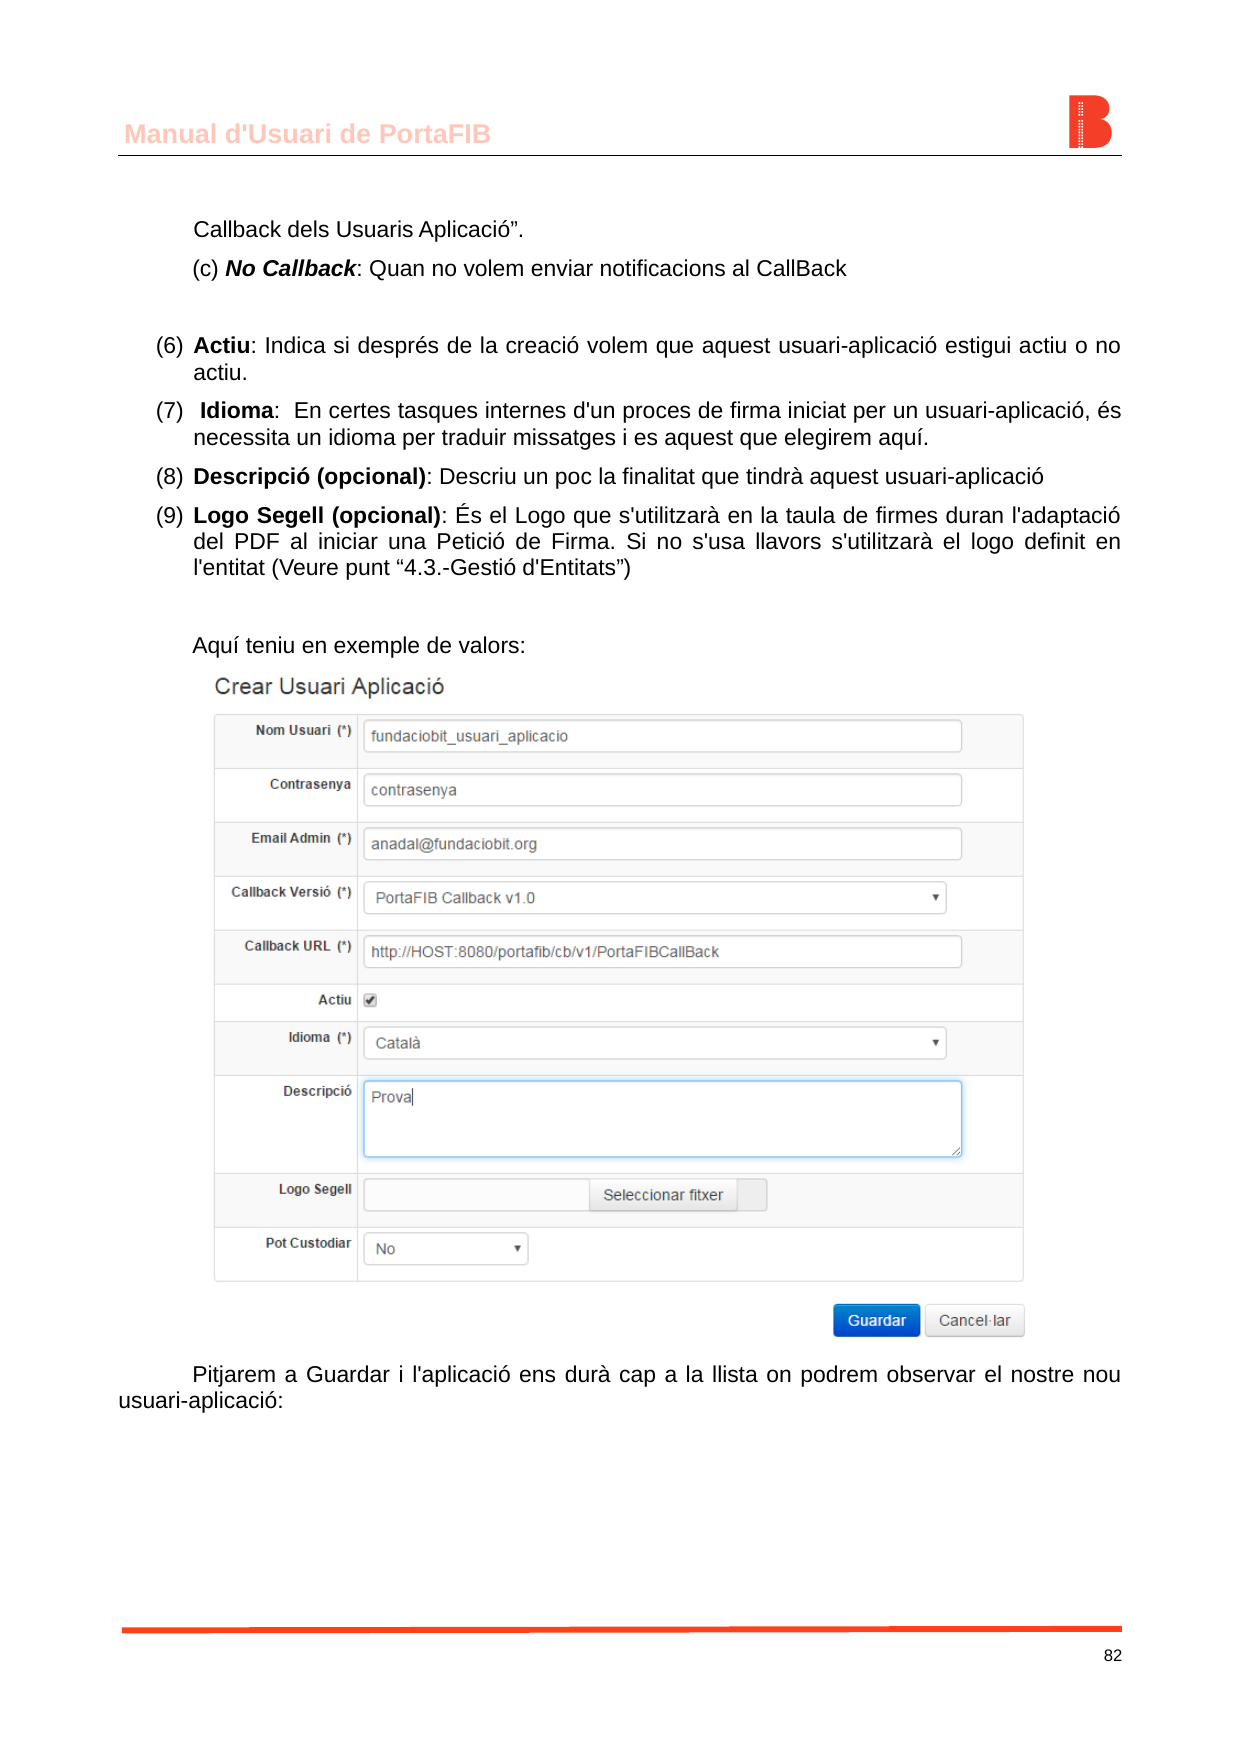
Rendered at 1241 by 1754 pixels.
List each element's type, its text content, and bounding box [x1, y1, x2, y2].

list Descripció (opcional): Descriu un poc la finalitat que tindrà aquest usuari-aplicació [156, 463, 1122, 489]
list Idioma: En certes tasques internes d'un proces de firma iniciat per un usuari-aplicació, és necessita un idioma per traduir missatges i es aquest que elegirem aquí. [156, 397, 1122, 450]
picture [1063, 94, 1117, 150]
picture [204, 670, 1036, 1349]
list Callback dels Usuaris Aplicació”. [156, 216, 1122, 242]
list Actiu: Indica si després de la creació volem que aquest usuari-aplicació estigui actiu o no actiu. [156, 332, 1122, 385]
text Aquí teniu en exemple de valors: [118, 632, 1122, 658]
list Logo Segell (opcional): És el Logo que s'utilitzarà en la taula de firmes duran l'adaptació del PDF al iniciar una Petició de Firma. Si no s'usa llavors s'utilitzarà el logo definit en l'entitat (Veure punt “4.3.-Gestió d'Entitats”) [156, 502, 1122, 581]
text (c) No Callback: Quan no volem enviar notificacions al CallBack [118, 254, 1122, 281]
text Pitjarem a Guardar i l'aplicació ens durà cap a la llista on podrem observar el nostre nou usuari-aplicació: [118, 1361, 1122, 1414]
